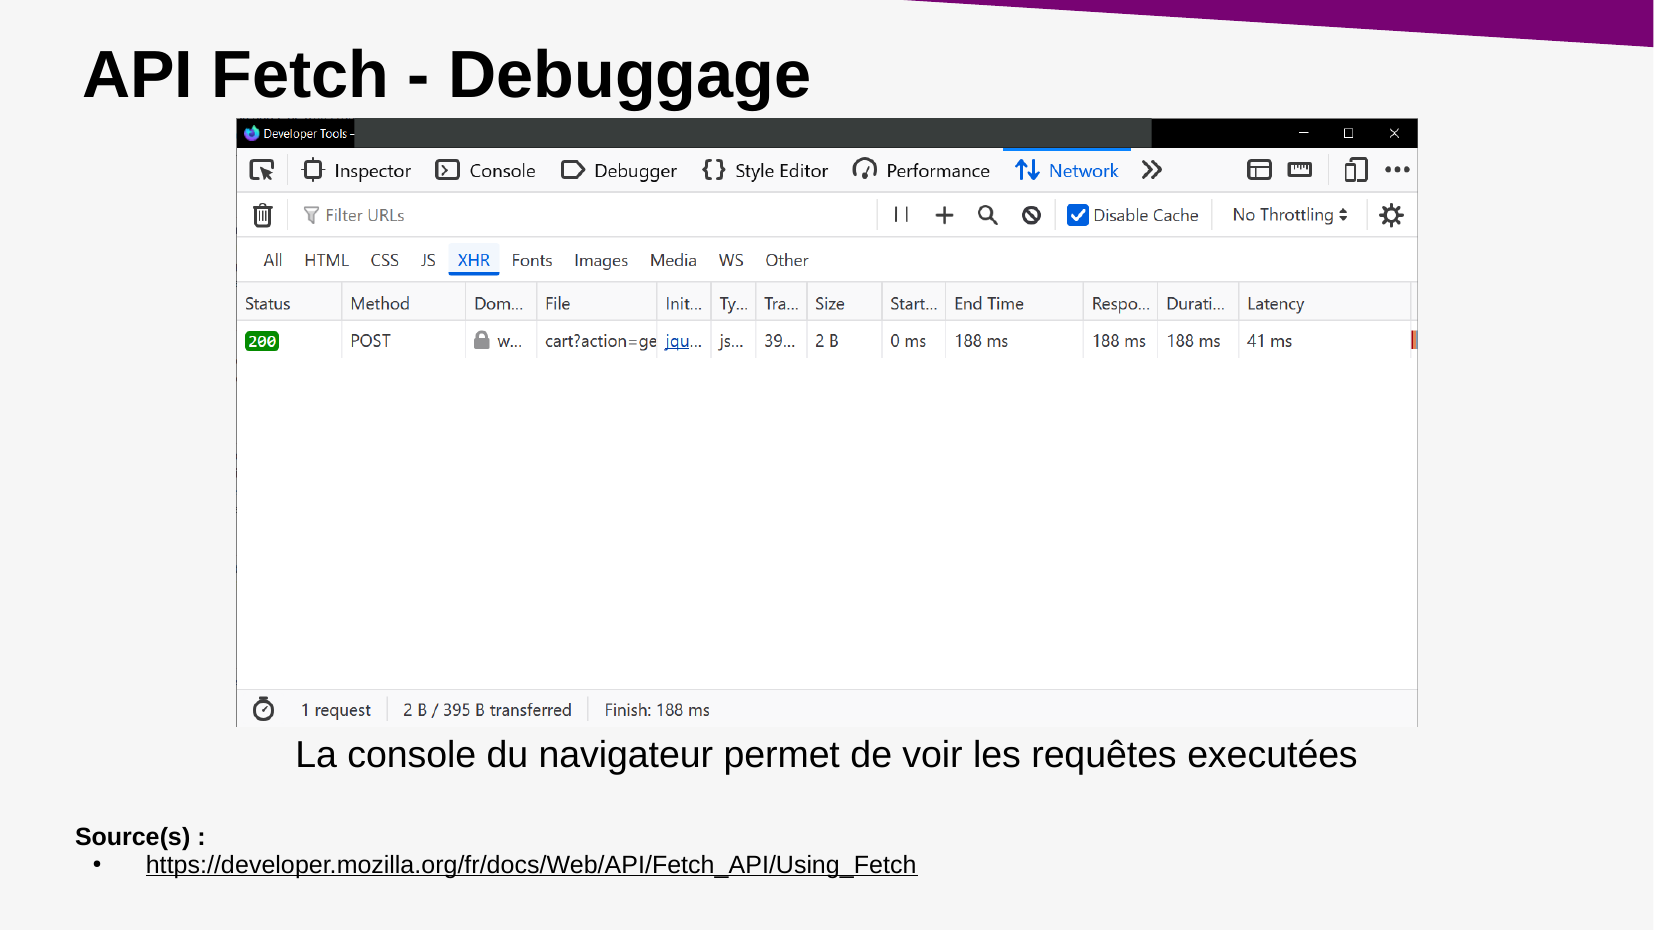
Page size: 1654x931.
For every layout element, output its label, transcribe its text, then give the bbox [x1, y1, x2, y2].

text_box Source(s) : https://developer.mozilla.org/fr/docs/Web/API/Fetch_API/Using_Fetch [60, 815, 1546, 929]
picture [236, 118, 1418, 726]
text_box La console du navigateur permet de voir les requêtes executées [216, 726, 1438, 784]
title API Fetch - Debuggage [82, 37, 1571, 114]
text_box [903, 0, 1654, 48]
text_box [354, 118, 1152, 148]
